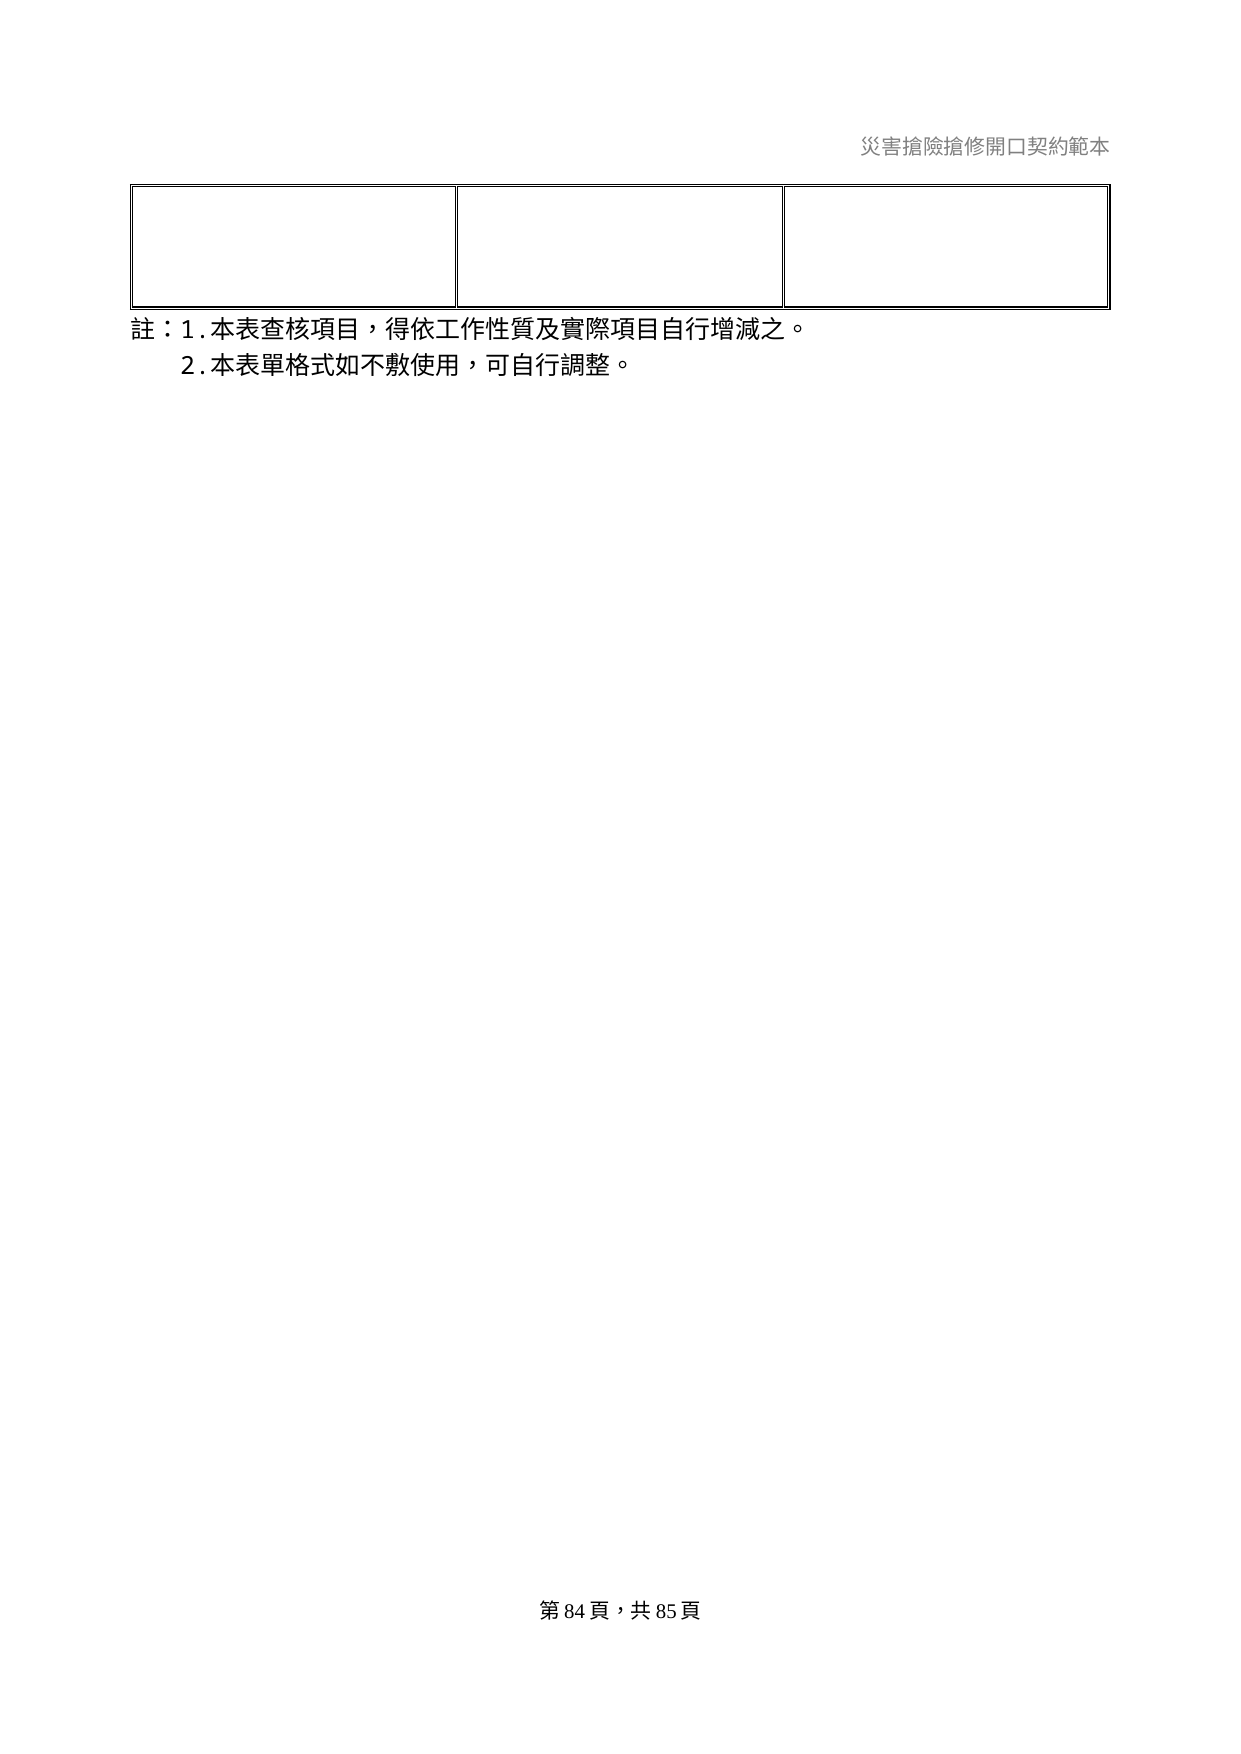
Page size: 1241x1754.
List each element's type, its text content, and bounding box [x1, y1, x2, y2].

table_cell [133, 187, 455, 306]
text 註：1.本表查核項目，得依工作性質及實際項目自行增減之。 [130, 310, 1110, 346]
table_cell [785, 187, 1107, 306]
text 2.本表單格式如不敷使用，可自行調整。 [130, 346, 1110, 382]
table_cell [458, 187, 782, 306]
